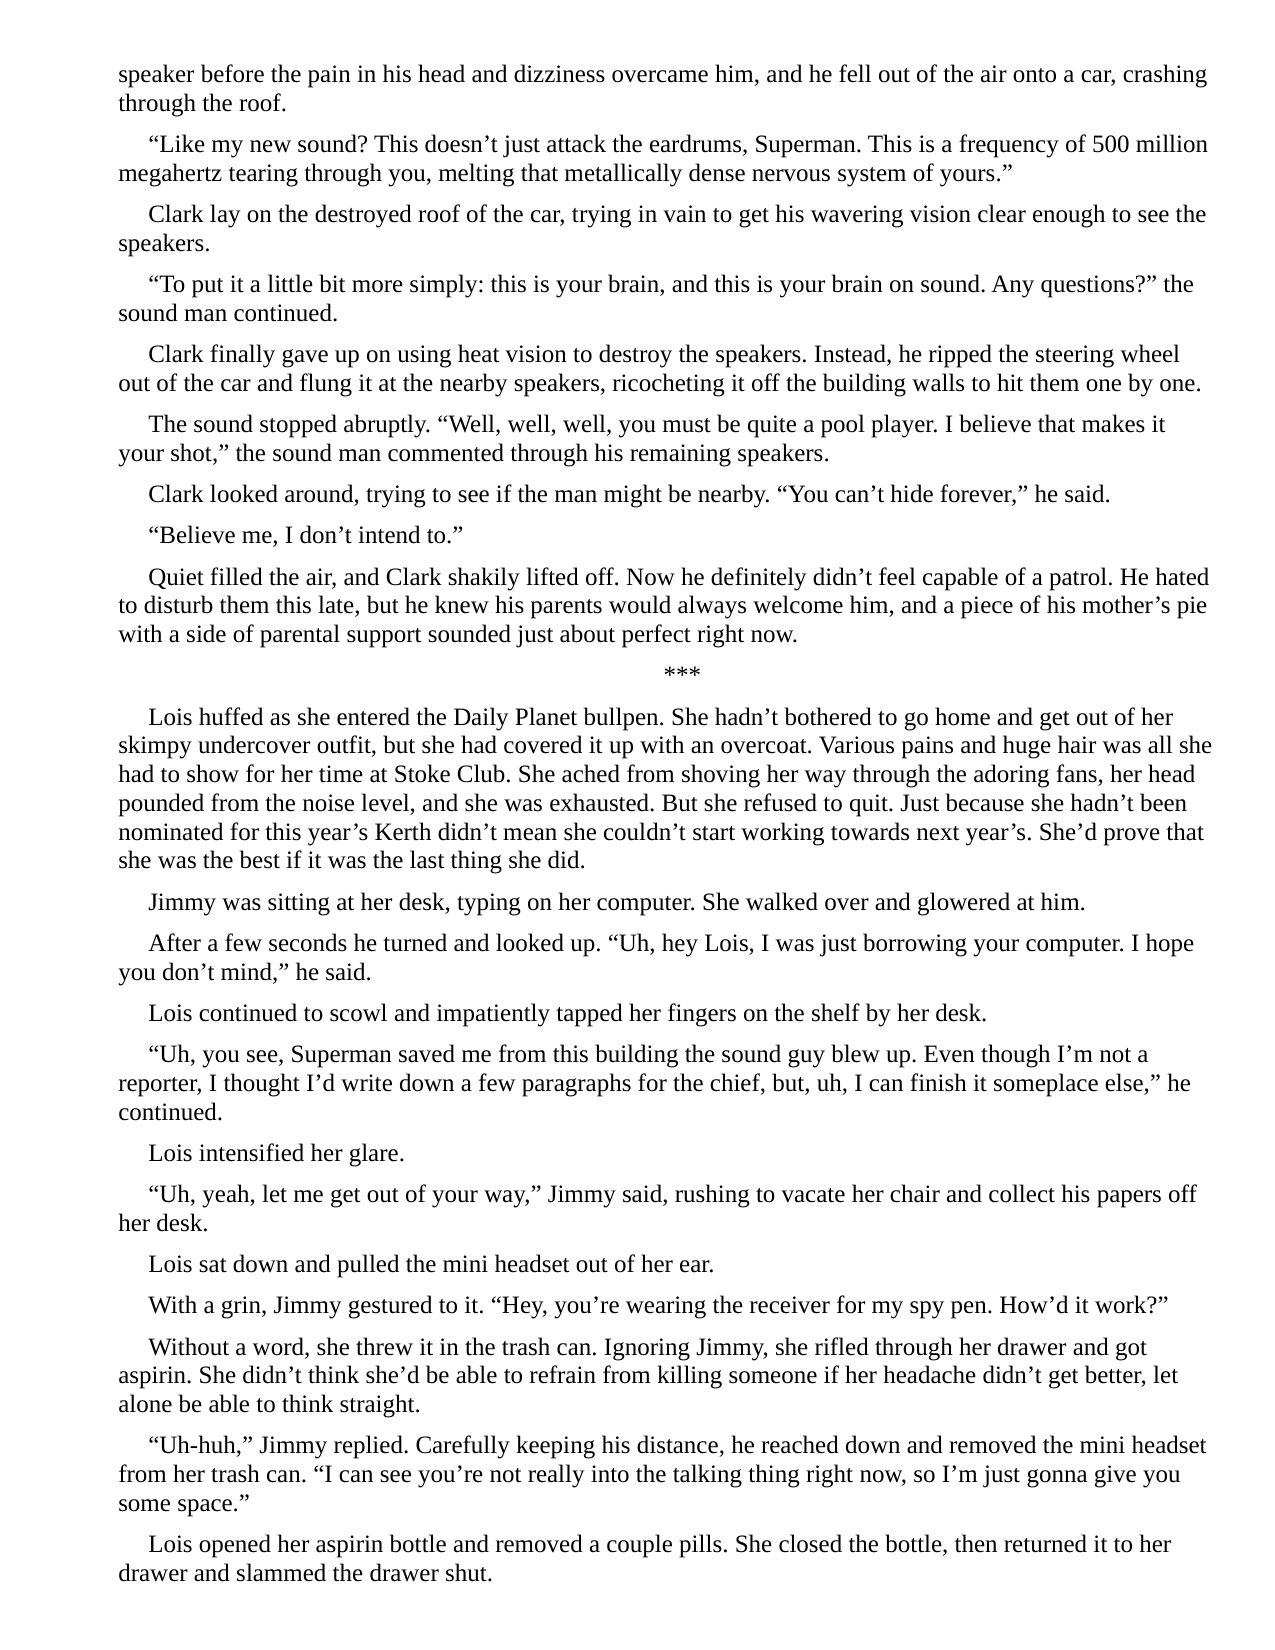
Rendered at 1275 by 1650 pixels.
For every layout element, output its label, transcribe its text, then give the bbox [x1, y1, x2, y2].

text Lois opened her aspirin bottle and removed a couple pills. She closed the bottle, then returned it to her drawer and slammed the drawer shut. [118, 1529, 1216, 1587]
text “Uh, yeah, let me get out of your way,” Jimmy said, rushing to vacate her chair and collect his papers off her desk. [118, 1179, 1216, 1237]
text “Uh-huh,” Jimmy replied. Carefully keeping his distance, he reached down and removed the mini headset from her trash can. “I can see you’re not really into the talking thing right now, so I’m just gonna give you some space.” [118, 1430, 1216, 1517]
text *** [118, 660, 1216, 689]
text Quiet filled the air, and Clark shakily lifted off. Now he definitely didn’t feel capable of a patrol. He hated to disturb them this late, but he knew his parents would always welcome him, and a piece of his mother’s pie with a side of parental support sounded just about perfect right now. [118, 562, 1216, 648]
text Lois intensified her glare. [118, 1138, 1216, 1167]
text Clark lay on the destroyed roof of the car, trying in vain to get his wavering vision clear enough to see the speakers. [118, 199, 1216, 257]
text “Believe me, I don’t intend to.” [118, 520, 1216, 549]
text “To put it a little bit more simply: this is your brain, and this is your brain on sound. Any questions?” the sound man continued. [118, 269, 1216, 327]
text “Like my new sound? This doesn’t just attack the eardrums, Superman. This is a frequency of 500 million megahertz tearing through you, melting that metallically dense nervous system of yours.” [118, 129, 1216, 187]
text Jimmy was sitting at her desk, typing on her computer. She walked over and glowered at him. [118, 887, 1216, 915]
text With a grin, Jimmy gestured to it. “Hey, you’re wearing the receiver for my spy pen. How’d it work?” [118, 1290, 1216, 1319]
text Lois sat down and pulled the mini headset out of her ear. [118, 1249, 1216, 1278]
text After a few seconds he turned and looked up. “Uh, hey Lois, I was just borrowing your computer. I hope you don’t mind,” he said. [118, 928, 1216, 985]
text The sound stopped abruptly. “Well, well, well, you must be quite a pool player. I believe that makes it your shot,” the sound man commented through his remaining speakers. [118, 409, 1216, 467]
text Lois continued to scowl and impatiently tapped her fingers on the shelf by her desk. [118, 998, 1216, 1027]
text Clark looked around, trying to see if the man might be nearby. “You can’t hide forever,” he said. [118, 479, 1216, 508]
text Clark finally gave up on using heat vision to destroy the speakers. Instead, he ripped the steering wheel out of the car and flung it at the nearby speakers, ricocheting it off the building walls to hit them one by one. [118, 339, 1216, 397]
text Without a word, she threw it in the trash can. Ignoring Jimmy, she rifled through her drawer and got aspirin. She didn’t think she’d be able to refrain from killing someone if her headache didn’t get better, let alone be able to think straight. [118, 1332, 1216, 1418]
text “Uh, you see, Superman saved me from this building the sound guy blew up. Even though I’m not a reporter, I thought I’d write down a few paragraphs for the chief, but, uh, I can finish it someplace else,” he continued. [118, 1039, 1216, 1125]
text speaker before the pain in his head and dizziness overcame him, and he fell out of the air onto a car, crashing through the roof. [118, 59, 1216, 117]
text Lois huffed as she entered the Daily Planet bullpen. She hadn’t bothered to go home and get out of her skimpy undercover outfit, but she had covered it up with an overcoat. Various pains and huge hair was all she had to show for her time at Stoke Club. She ached from shoving her way through the adoring fans, her head pounded from the noise level, and she was exhausted. But she refused to quit. Just because she hadn’t been nominated for this year’s Kerth didn’t mean she couldn’t start working towards next year’s. She’d prove that she was the best if it was the last thing she did. [118, 702, 1216, 874]
